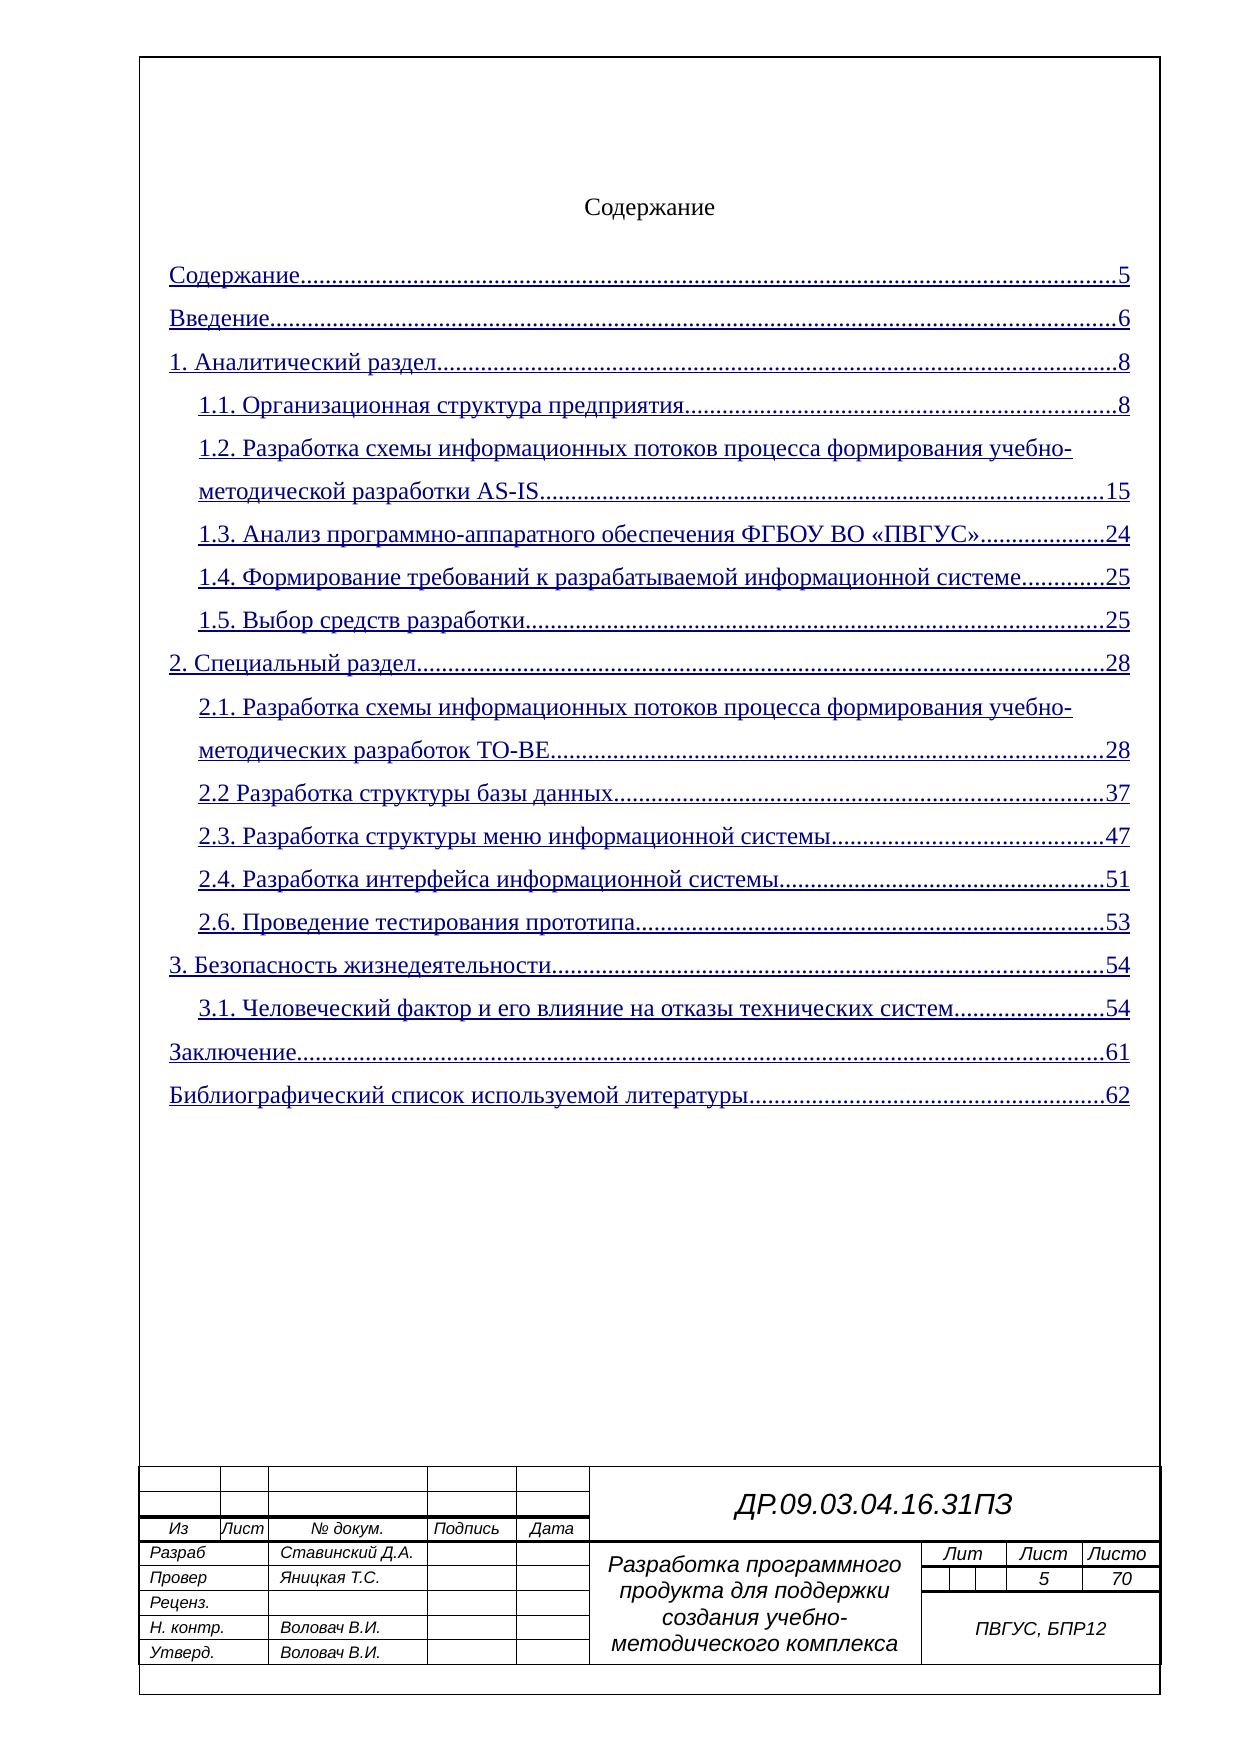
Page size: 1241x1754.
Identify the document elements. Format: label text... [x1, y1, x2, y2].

text 2.1. Разработка схемы информационных потоков процесса формирования учебно-методических разработок TO-BE 28 [198, 692, 1130, 760]
text 1. Аналитический раздел 8 [169, 347, 1130, 372]
text 2. Специальный раздел 28 [169, 648, 1130, 673]
text 1.4. Формирование требований к разрабатываемой информационной системе 25 [198, 562, 1130, 587]
text Библиографический список используемой литературы 62 [169, 1080, 1130, 1105]
text 2.6. Проведение тестирования прототипа 53 [198, 907, 1130, 932]
text 2.3. Разработка структуры меню информационной системы 47 [198, 821, 1130, 846]
text 1.5. Выбор средств разработки 25 [198, 605, 1130, 630]
text 1.3. Анализ программно-аппаратного обеспечения ФГБОУ ВО «ПВГУС» 24 [198, 519, 1130, 544]
text 2.4. Разработка интерфейса информационной системы 51 [198, 864, 1130, 889]
subtitle Содержание [169, 192, 1130, 221]
text 1.1. Организационная структура предприятия 8 [198, 390, 1130, 415]
text Содержание 5 [169, 260, 1130, 285]
text 3.1. Человеческий фактор и его влияние на отказы технических систем 54 [198, 993, 1130, 1018]
text 2.2 Разработка структуры базы данных 37 [198, 778, 1130, 803]
text 1.2. Разработка схемы информационных потоков процесса формирования учебно-методической разработки AS-IS 15 [198, 433, 1130, 501]
text Заключение 61 [169, 1037, 1130, 1062]
text Введение 6 [169, 303, 1130, 328]
text 3. Безопасность жизнедеятельности 54 [169, 950, 1130, 975]
